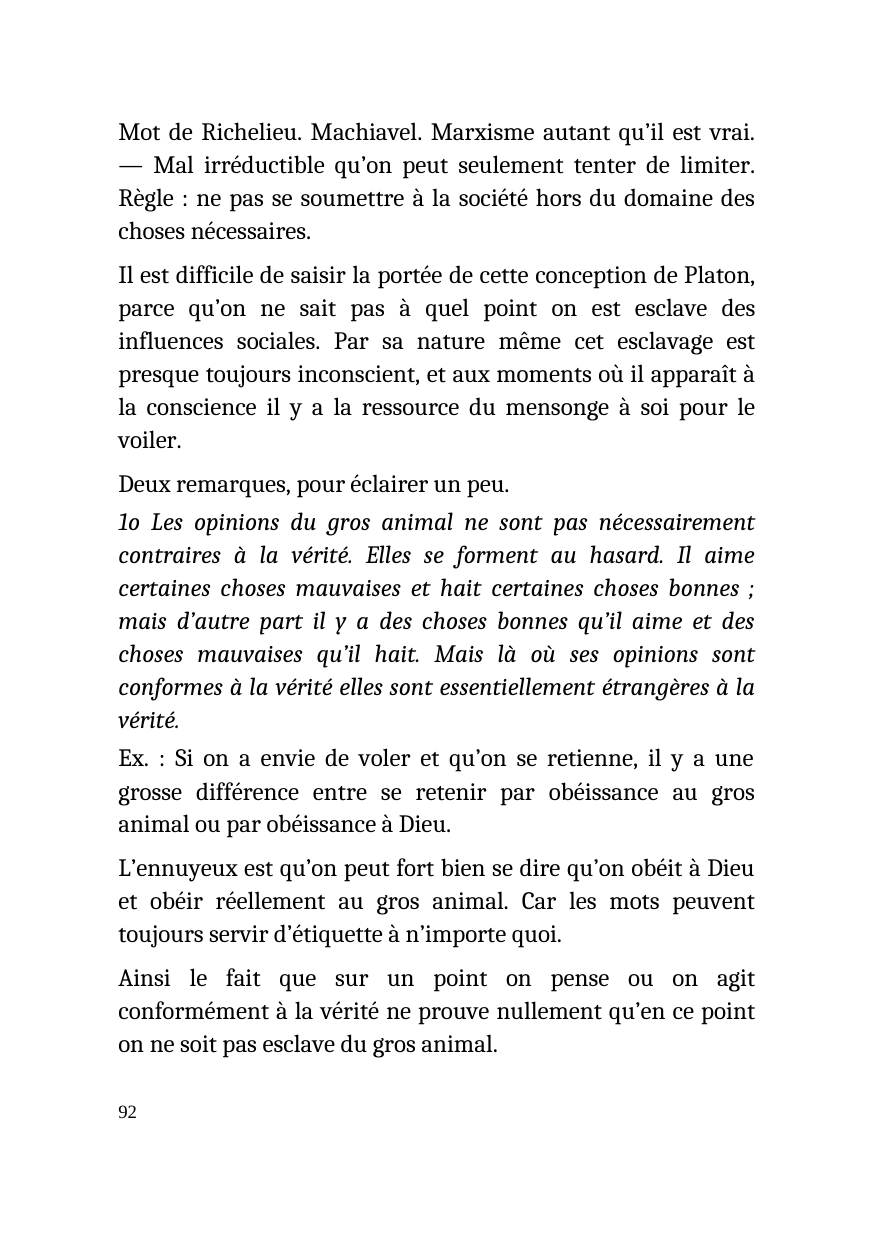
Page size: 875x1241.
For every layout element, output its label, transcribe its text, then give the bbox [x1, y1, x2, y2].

text L’ennuyeux est qu’on peut fort bien se dire qu’on obéit à Dieu et obéir réellement au gros animal. Car les mots peuvent toujours servir d’étiquette à n’importe quoi. [118, 854, 756, 949]
text Mot de Richelieu. Machiavel. Marxisme autant qu’il est vrai. — Mal irréductible qu’on peut seulement tenter de limiter. Règle : ne pas se soumettre à la société hors du domaine des choses nécessaires. [118, 118, 756, 246]
text Deux remarques, pour éclairer un peu. [118, 469, 756, 498]
text 1o Les opinions du gros animal ne sont pas nécessairement contraires à la vérité. Elles se forment au hasard. Il aime certaines choses mauvaises et hait certaines choses bonnes ; mais d’autre part il y a des choses bonnes qu’il aime et des choses mauvaises qu’il hait. Mais là où ses opinions sont conformes à la vérité elles sont essentiellement étrangères à la vérité. [118, 508, 756, 735]
text Ex. : Si on a envie de voler et qu’on se retienne, il y a une grosse différence entre se retenir par obéissance au gros animal ou par obéissance à Dieu. [118, 744, 756, 839]
text Ainsi le fait que sur un point on pense ou on agit conformément à la vérité ne prouve nullement qu’en ce point on ne soit pas esclave du gros animal. [118, 964, 756, 1058]
text Il est difficile de saisir la portée de cette conception de Platon, parce qu’on ne sait pas à quel point on est esclave des influences sociales. Par sa nature même cet esclavage est presque toujours inconscient, et aux moments où il apparaît à la conscience il y a la ressource du mensonge à soi pour le voiler. [118, 261, 756, 455]
